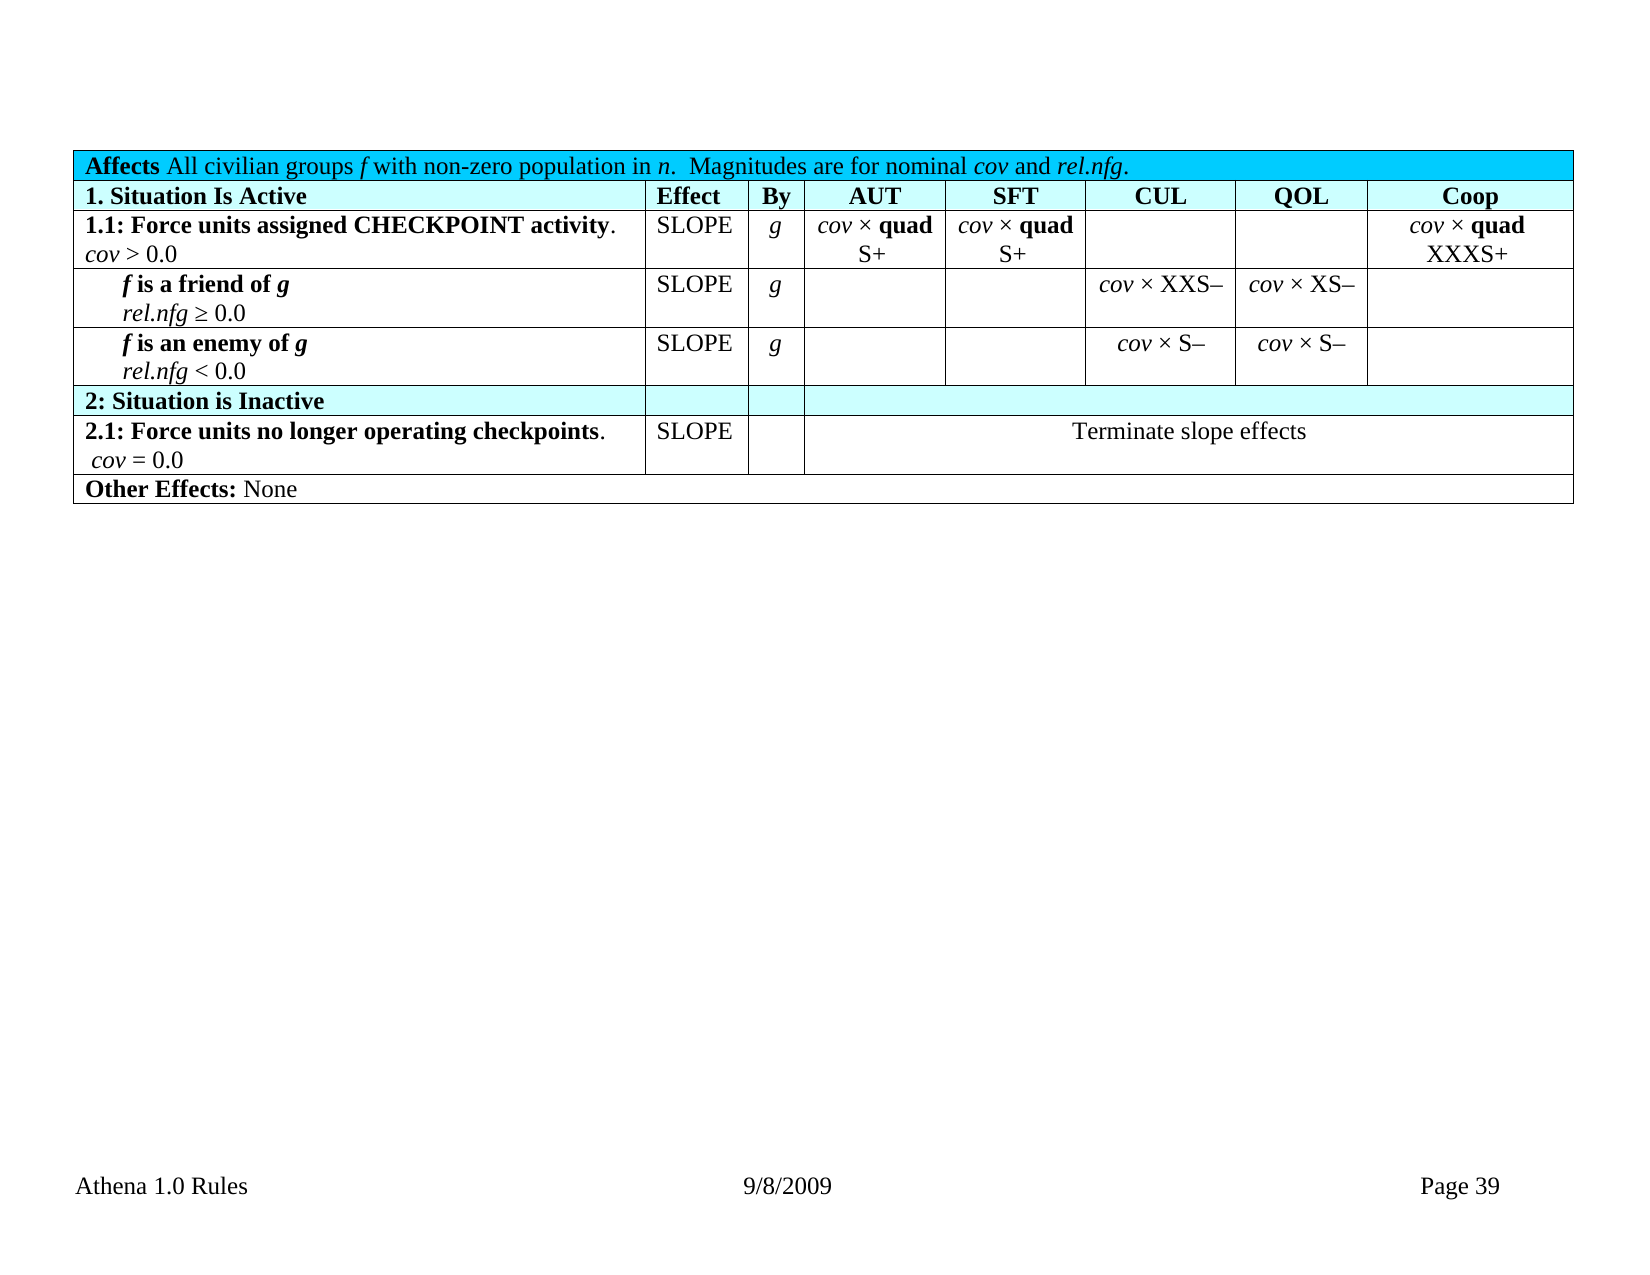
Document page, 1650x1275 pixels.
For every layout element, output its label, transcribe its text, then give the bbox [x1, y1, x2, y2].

table_cell AUT [805, 181, 945, 209]
table_cell Affects All civilian groups f with non-zero population in n. Magnitudes are for nominal cov and rel.nfg. [74, 151, 1573, 180]
table_cell [1368, 328, 1573, 385]
table_cell g [749, 328, 804, 385]
table_cell SLOPE [646, 269, 748, 327]
table_cell By [749, 181, 804, 209]
table_cell SLOPE [646, 416, 748, 473]
table_cell [946, 269, 1085, 327]
table_cell f is a friend of g rel.nfg ≥ 0.0 [74, 269, 645, 327]
table_cell [1368, 269, 1573, 327]
table_cell [805, 328, 945, 385]
table_cell Coop [1368, 181, 1573, 209]
table_cell 1. Situation Is Active [74, 181, 645, 209]
table_cell [1086, 211, 1235, 268]
table_cell g [749, 211, 804, 268]
table_cell SLOPE [646, 211, 748, 268]
table_cell [1236, 211, 1367, 268]
table_cell [946, 328, 1085, 385]
table_cell 2.1: Force units no longer operating checkpoints. cov = 0.0 [74, 416, 645, 473]
table_cell cov × XXS– [1086, 269, 1235, 327]
table_cell QOL [1236, 181, 1367, 209]
table_cell [749, 416, 804, 473]
table_cell cov × quad S+ [805, 211, 945, 268]
table_cell Other Effects: None [74, 475, 1573, 503]
table_cell [646, 386, 748, 415]
table_cell cov × S– [1236, 328, 1367, 385]
table_cell Effect [646, 181, 748, 209]
table_cell [805, 386, 1573, 415]
table_cell cov × quad XXXS+ [1368, 211, 1573, 268]
table_cell CUL [1086, 181, 1235, 209]
table_cell 2: Situation is Inactive [74, 386, 645, 415]
table_cell Terminate slope effects [805, 416, 1573, 473]
table_cell cov × quad S+ [946, 211, 1085, 268]
table_cell cov × XS– [1236, 269, 1367, 327]
table_cell 1.1: Force units assigned CHECKPOINT activity. cov > 0.0 [74, 211, 645, 268]
table_cell [749, 386, 804, 415]
table_cell cov × S– [1086, 328, 1235, 385]
table_cell [805, 269, 945, 327]
table_cell SFT [946, 181, 1085, 209]
table_cell g [749, 269, 804, 327]
table_cell f is an enemy of g rel.nfg < 0.0 [74, 328, 645, 385]
table_cell SLOPE [646, 328, 748, 385]
